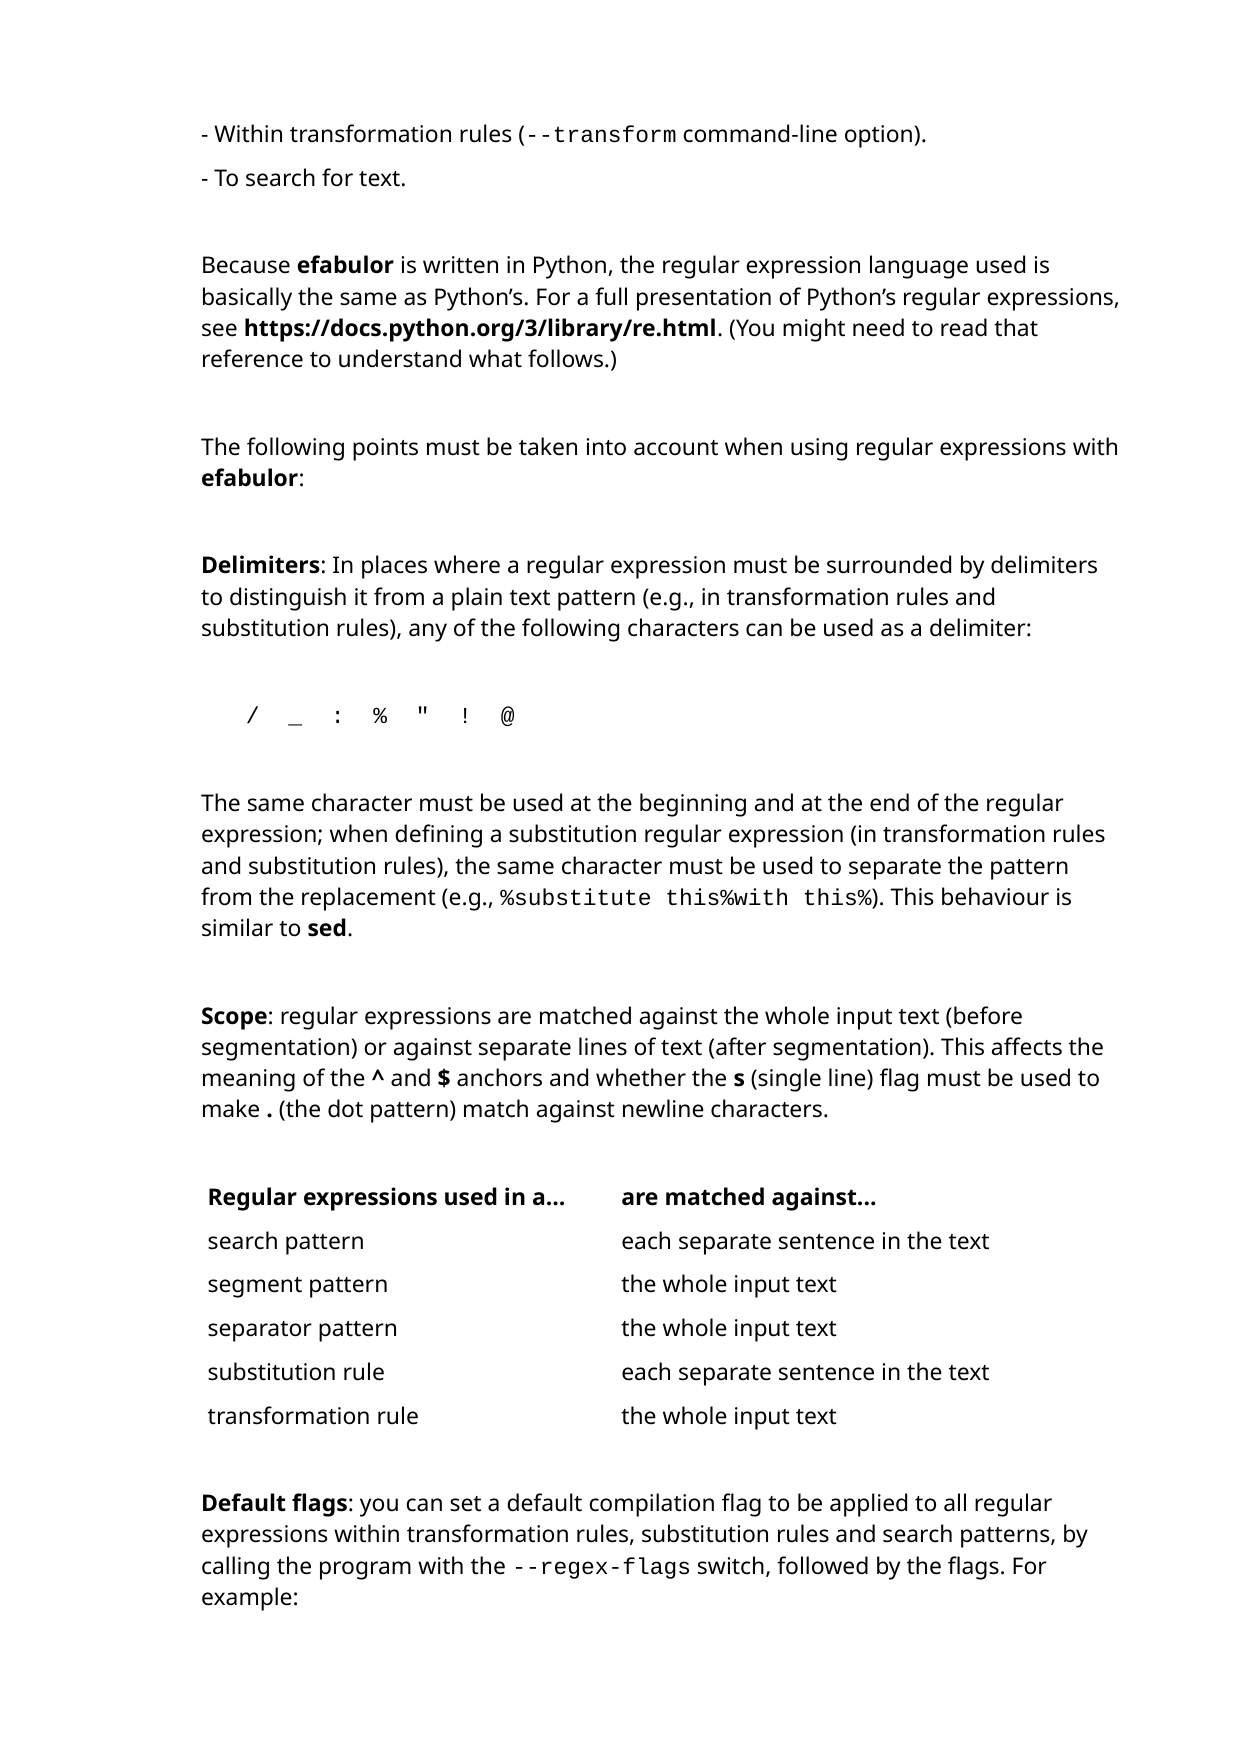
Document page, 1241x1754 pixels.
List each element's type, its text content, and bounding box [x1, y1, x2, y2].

text Because efabulor is written in Python, the regular expression language used is basically the same as Python’s. For a full presentation of Python’s regular expressions, see https://docs.python.org/3/library/re.html. (You might need to read that reference to understand what follows.) [201, 249, 1122, 374]
table_cell transformation rule [208, 1400, 621, 1443]
text The same character must be used at the beginning and at the end of the regular expression; when defining a substitution regular expression (in transformation rules and substitution rules), the same character must be used to separate the pattern from the replacement (e.g., %substitute this%with this%). This behaviour is similar to sed. [201, 787, 1122, 943]
table_header Regular expressions used in a… [208, 1181, 621, 1225]
text Delimiters: In places where a regular expression must be surrounded by delimiters to distinguish it from a plain text pattern (e.g., in transformation rules and substitution rules), any of the following characters can be used as a delimiter: [201, 549, 1122, 643]
table_header are matched against... [621, 1181, 1122, 1225]
text - Within transformation rules (‑‑transform command‑line option). [201, 118, 1122, 149]
table_cell the whole input text [621, 1400, 1122, 1443]
table_cell segment pattern [208, 1269, 621, 1312]
text / _ : % " ! @ [201, 699, 1122, 731]
table_cell each separate sentence in the text [621, 1225, 1122, 1268]
table_cell search pattern [208, 1225, 621, 1268]
table_cell substitution rule [208, 1356, 621, 1400]
table_cell separator pattern [208, 1312, 621, 1356]
table_cell each separate sentence in the text [621, 1356, 1122, 1400]
table_cell the whole input text [621, 1312, 1122, 1356]
text Default flags: you can set a default compilation flag to be applied to all regular expressions within transformation rules, substitution rules and search patterns, by calling the program with the ‑‑regex‑flags switch, followed by the flags. For example: [201, 1487, 1122, 1612]
text - To search for text. [201, 162, 1122, 193]
table_cell the whole input text [621, 1269, 1122, 1312]
text Scope: regular expressions are matched against the whole input text (before segmentation) or against separate lines of text (after segmentation). This affects the meaning of the ^ and $ anchors and whether the s (single line) flag must be used to make . (the dot pattern) match against newline characters. [201, 1000, 1122, 1125]
text The following points must be taken into account when using regular expressions with efabulor: [201, 431, 1122, 493]
